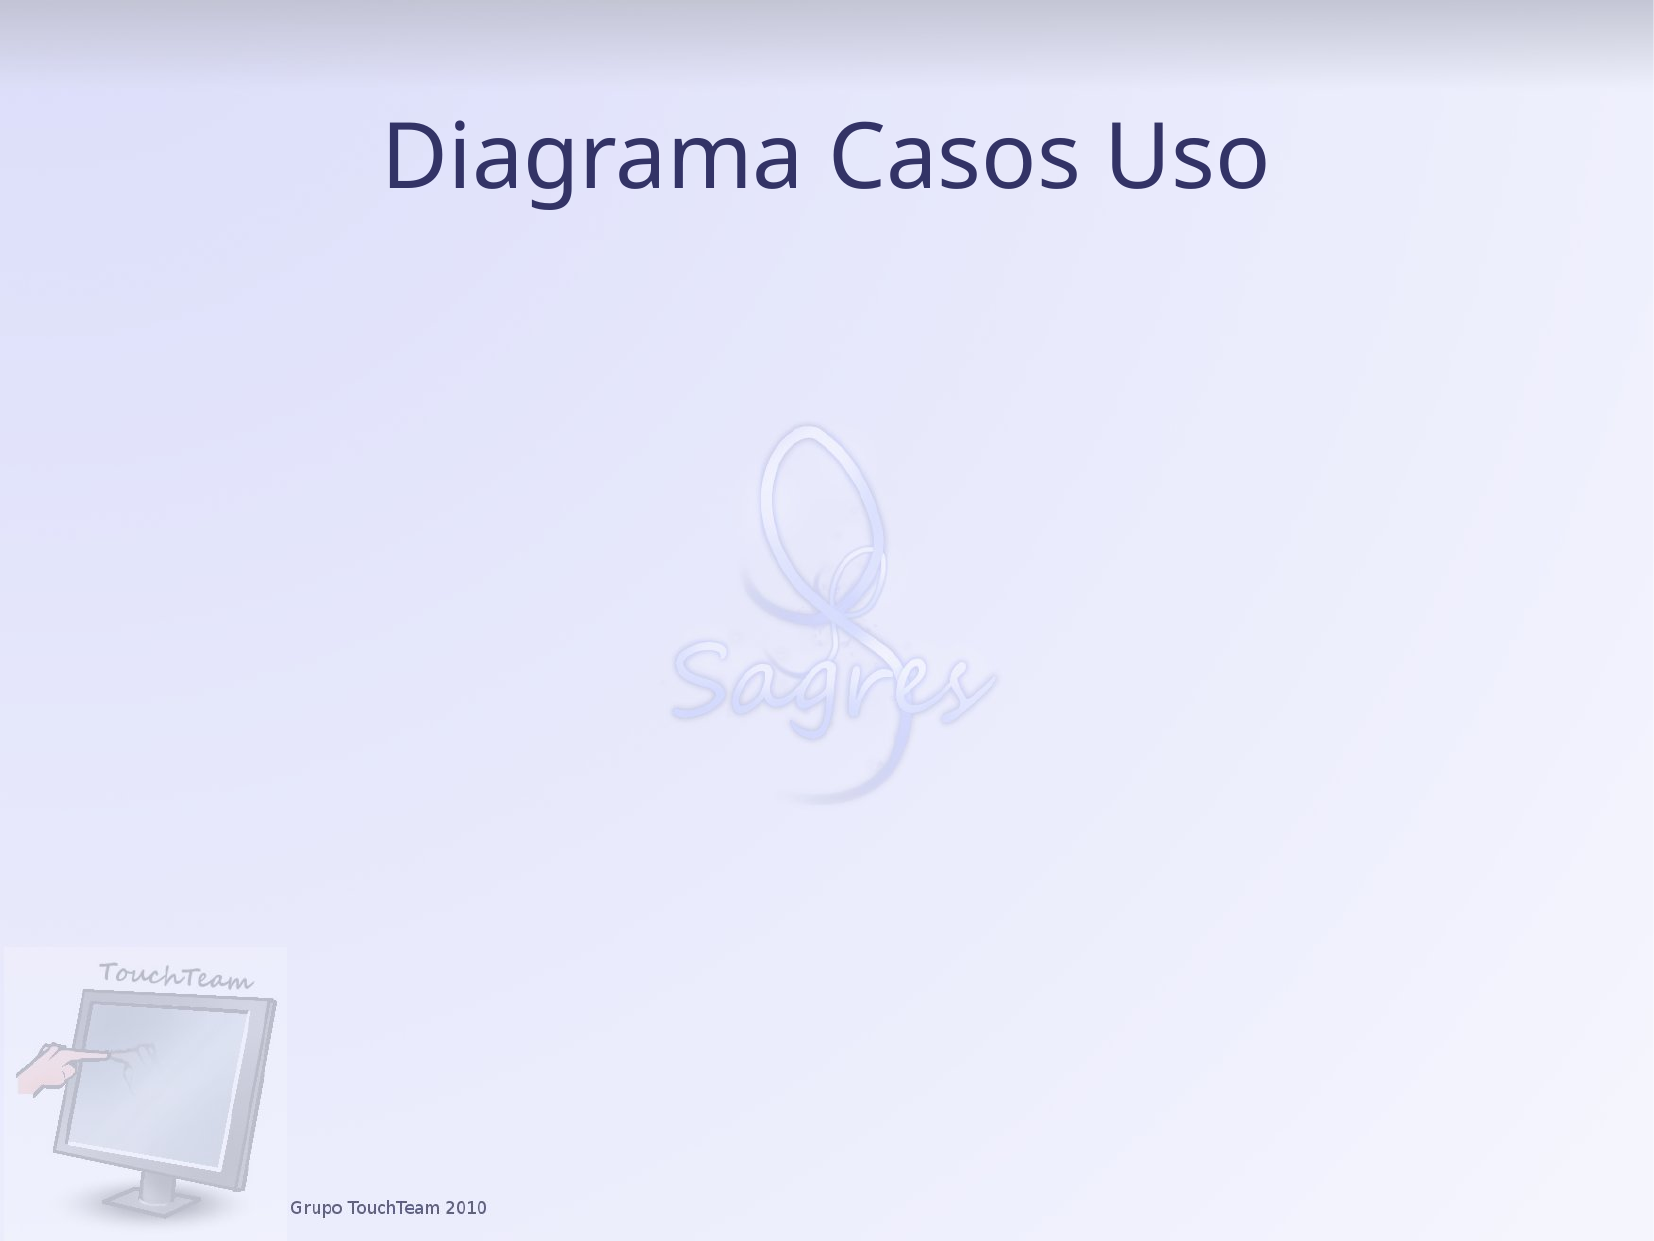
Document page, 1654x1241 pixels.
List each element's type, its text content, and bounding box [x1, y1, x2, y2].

picture [0, 0, 1654, 1241]
title Diagrama Casos Uso [82, 49, 1571, 257]
